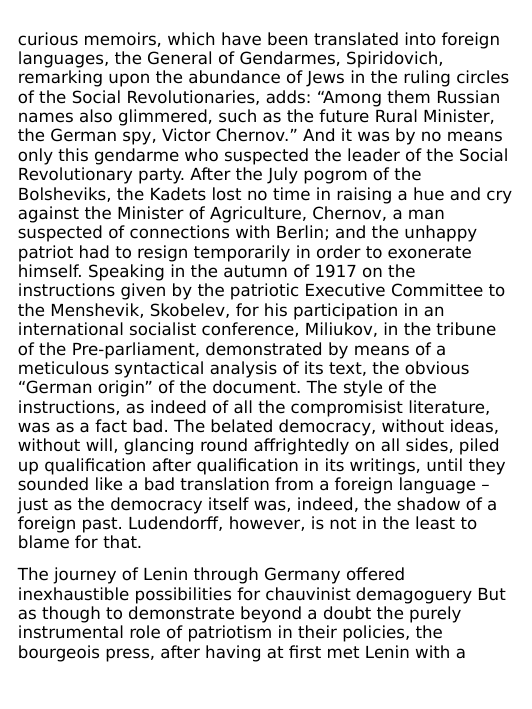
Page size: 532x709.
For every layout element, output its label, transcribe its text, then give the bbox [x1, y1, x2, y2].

text The journey of Lenin through Germany offered inexhaustible possibilities for chauvinist demagoguery But as though to demonstrate beyond a doubt the purely instrumental role of patriotism in their policies, the bourgeois press, after having at first met Lenin with a [18, 565, 514, 662]
text curious memoirs, which have been translated into foreign languages, the General of Gendarmes, Spiridovich, remarking upon the abundance of Jews in the ruling circles of the Social Revolutionaries, adds: “Among them Russian names also glimmered, such as the future Rural Minister, the German spy, Victor Chernov.” And it was by no means only this gendarme who suspected the leader of the Social Revolutionary party. After the July pogrom of the Bolsheviks, the Kadets lost no time in raising a hue and cry against the Minister of Agriculture, Chernov, a man suspected of connections with Berlin; and the unhappy patriot had to resign temporarily in order to exonerate himself. Speaking in the autumn of 1917 on the instructions given by the patriotic Executive Committee to the Menshevik, Skobelev, for his participation in an international socialist conference, Miliukov, in the tribune of the Pre-parliament, demonstrated by means of a meticulous syntactical analysis of its text, the obvious “German origin” of the document. The style of the instructions, as indeed of all the compromisist literature, was as a fact bad. The belated democracy, without ideas, without will, glancing round affrightedly on all sides, piled up qualification after qualification in its writings, until they sounded like a bad translation from a foreign language – just as the democracy itself was, indeed, the shadow of a foreign past. Ludendorff, however, is not in the least to blame for that. [18, 29, 514, 553]
